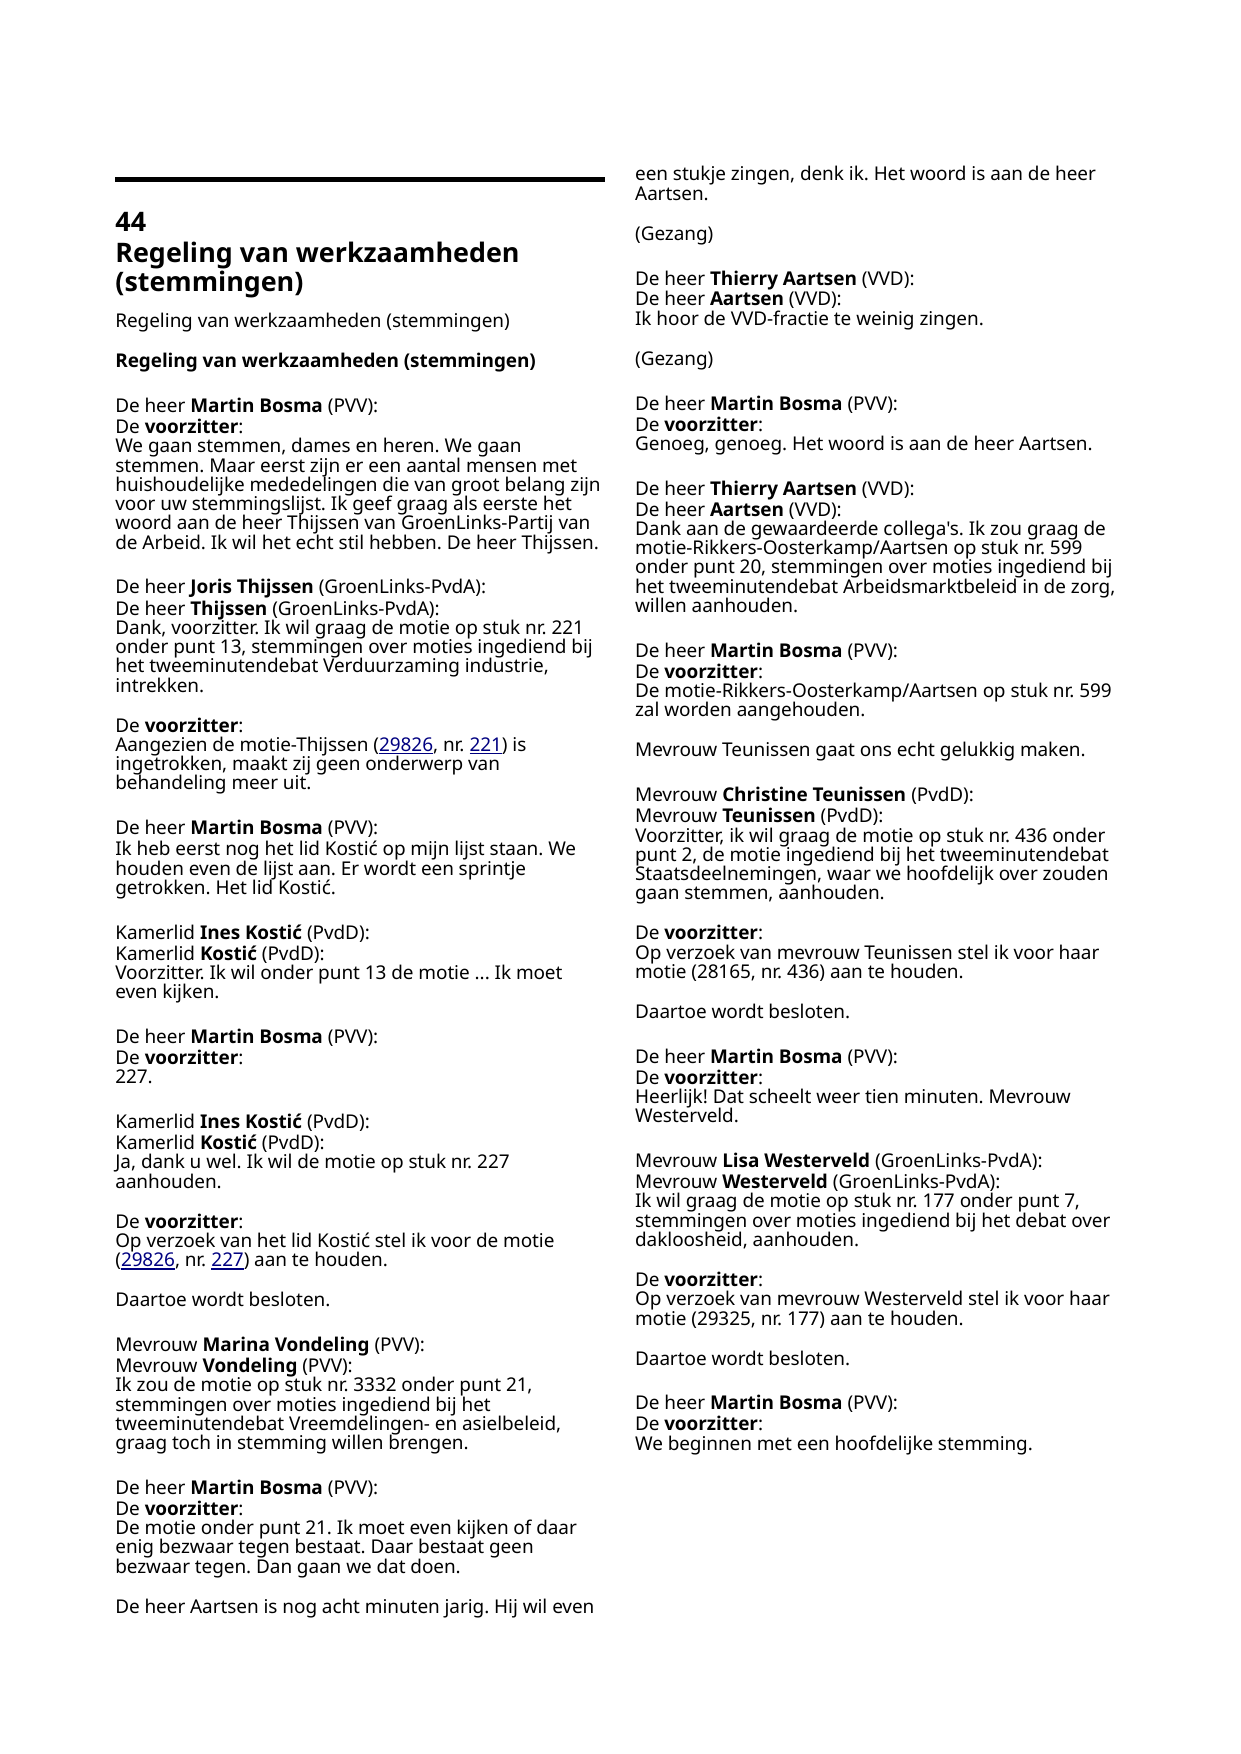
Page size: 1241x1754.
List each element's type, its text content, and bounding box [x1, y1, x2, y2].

text Genoeg, genoeg. Het woord is aan de heer Aartsen. [635, 435, 1125, 454]
text Mevrouw Westerveld (GroenLinks-PvdA): [635, 1173, 1125, 1192]
text Op verzoek van het lid Kostić stel ik voor de motie (29826, nr. 227) aan te houden. [115, 1232, 605, 1270]
text De motie onder punt 21. Ik moet even kijken of daar enig bezwaar tegen bestaat. Daar bestaat geen bezwaar tegen. Dan gaan we dat doen. [115, 1519, 605, 1577]
text De heer Thierry Aartsen (VVD): [635, 475, 1125, 501]
text Ik heb eerst nog het lid Kostić op mijn lijst staan. We houden even de lijst aan. Er wordt een sprintje getrokken. Het lid Kostić. [115, 840, 605, 898]
text Kamerlid Kostić (PvdD): [115, 944, 605, 964]
text Kamerlid Ines Kostić (PvdD): [115, 919, 605, 944]
text Daartoe wordt besloten. [115, 1291, 605, 1310]
text De heer Thijssen (GroenLinks-PvdA): [115, 599, 605, 619]
text Daartoe wordt besloten. [635, 1003, 1125, 1022]
text Kamerlid Ines Kostić (PvdD): [115, 1108, 605, 1134]
text De heer Aartsen (VVD): [635, 501, 1125, 520]
text 227. [115, 1068, 605, 1087]
text De voorzitter: [635, 416, 1125, 435]
text (Gezang) [635, 224, 1125, 244]
text Ja, dank u wel. Ik wil de motie op stuk nr. 227 aanhouden. [115, 1153, 605, 1192]
text Mevrouw Vondeling (PVV): [115, 1357, 605, 1376]
text Regeling van werkzaamheden (stemmingen) [115, 352, 605, 372]
text De heer Joris Thijssen (GroenLinks-PvdA): [115, 574, 605, 599]
text Mevrouw Marina Vondeling (PVV): [115, 1331, 605, 1357]
text De heer Aartsen is nog acht minuten jarig. Hij wil even [115, 1598, 605, 1617]
text Ik hoor de VVD-fractie te weinig zingen. [635, 310, 1125, 329]
text een stukje zingen, denk ik. Het woord is aan de heer Aartsen. [635, 165, 1125, 204]
text Voorzitter. Ik wil onder punt 13 de motie ... Ik moet even kijken. [115, 964, 605, 1002]
text De voorzitter: [635, 663, 1125, 682]
text De heer Martin Bosma (PVV): [115, 392, 605, 418]
text Ik wil graag de motie op stuk nr. 177 onder punt 7, stemmingen over moties ingediend bij het debat over dakloosheid, aanhouden. [635, 1192, 1125, 1250]
text Regeling van werkzaamheden (stemmingen) [115, 312, 605, 332]
text Regeling van werkzaamheden (stemmingen) [115, 239, 605, 312]
text Mevrouw Lisa Westerveld (GroenLinks-PvdA): [635, 1147, 1125, 1173]
text Kamerlid Kostić (PvdD): [115, 1134, 605, 1153]
text Op verzoek van mevrouw Westerveld stel ik voor haar motie (29325, nr. 177) aan te houden. [635, 1290, 1125, 1329]
text We gaan stemmen, dames en heren. We gaan stemmen. Maar eerst zijn er een aantal mensen met huishoudelijke mededelingen die van groot belang zijn voor uw stemmingslijst. Ik geef graag als eerste het woord aan de heer Thijssen van GroenLinks-Partij van de Arbeid. Ik wil het echt stil hebben. De heer Thijssen. [115, 437, 605, 553]
text De heer Martin Bosma (PVV): [115, 1023, 605, 1049]
text De heer Martin Bosma (PVV): [115, 1474, 605, 1500]
text De heer Martin Bosma (PVV): [115, 814, 605, 840]
text Mevrouw Christine Teunissen (PvdD): [635, 782, 1125, 807]
text De motie-Rikkers-Oosterkamp/Aartsen op stuk nr. 599 zal worden aangehouden. [635, 682, 1125, 721]
text De voorzitter: [635, 1069, 1125, 1088]
text De voorzitter: [115, 717, 605, 736]
text (Gezang) [635, 350, 1125, 369]
text De voorzitter: [635, 1271, 1125, 1290]
text Ik zou de motie op stuk nr. 3332 onder punt 21, stemmingen over moties ingediend bij het tweeminutendebat Vreemdelingen- en asielbeleid, graag toch in stemming willen brengen. [115, 1376, 605, 1453]
text Voorzitter, ik wil graag de motie op stuk nr. 436 onder punt 2, de motie ingediend bij het tweeminutendebat Staatsdeelnemingen, waar we hoofdelijk over zouden gaan stemmen, aanhouden. [635, 827, 1125, 904]
text We beginnen met een hoofdelijke stemming. [635, 1434, 1125, 1454]
text Op verzoek van mevrouw Teunissen stel ik voor haar motie (28165, nr. 436) aan te houden. [635, 944, 1125, 982]
text De heer Martin Bosma (PVV): [635, 637, 1125, 663]
text De heer Thierry Aartsen (VVD): [635, 265, 1125, 290]
text De voorzitter: [115, 1049, 605, 1068]
text De heer Martin Bosma (PVV): [635, 1043, 1125, 1069]
text Dank, voorzitter. Ik wil graag de motie op stuk nr. 221 onder punt 13, stemmingen over moties ingediend bij het tweeminutendebat Verduurzaming industrie, intrekken. [115, 619, 605, 696]
text Mevrouw Teunissen gaat ons echt gelukkig maken. [635, 741, 1125, 761]
text De voorzitter: [115, 1500, 605, 1519]
text De voorzitter: [115, 1213, 605, 1232]
text De voorzitter: [635, 924, 1125, 944]
text Dank aan de gewaardeerde collega's. Ik zou graag de motie-Rikkers-Oosterkamp/Aartsen op stuk nr. 599 onder punt 20, stemmingen over moties ingediend bij het tweeminutendebat Arbeidsmarktbeleid in de zorg, willen aanhouden. [635, 520, 1125, 616]
text 44 [115, 203, 605, 239]
text Aangezien de motie-Thijssen (29826, nr. 221) is ingetrokken, maakt zij geen onderwerp van behandeling meer uit. [115, 736, 605, 794]
text De voorzitter: [115, 418, 605, 437]
text De heer Martin Bosma (PVV): [635, 1389, 1125, 1415]
text De heer Martin Bosma (PVV): [635, 390, 1125, 416]
text Daartoe wordt besloten. [635, 1349, 1125, 1369]
text Heerlijk! Dat scheelt weer tien minuten. Mevrouw Westerveld. [635, 1088, 1125, 1127]
text De heer Aartsen (VVD): [635, 290, 1125, 310]
text De voorzitter: [635, 1415, 1125, 1434]
text Mevrouw Teunissen (PvdD): [635, 807, 1125, 827]
